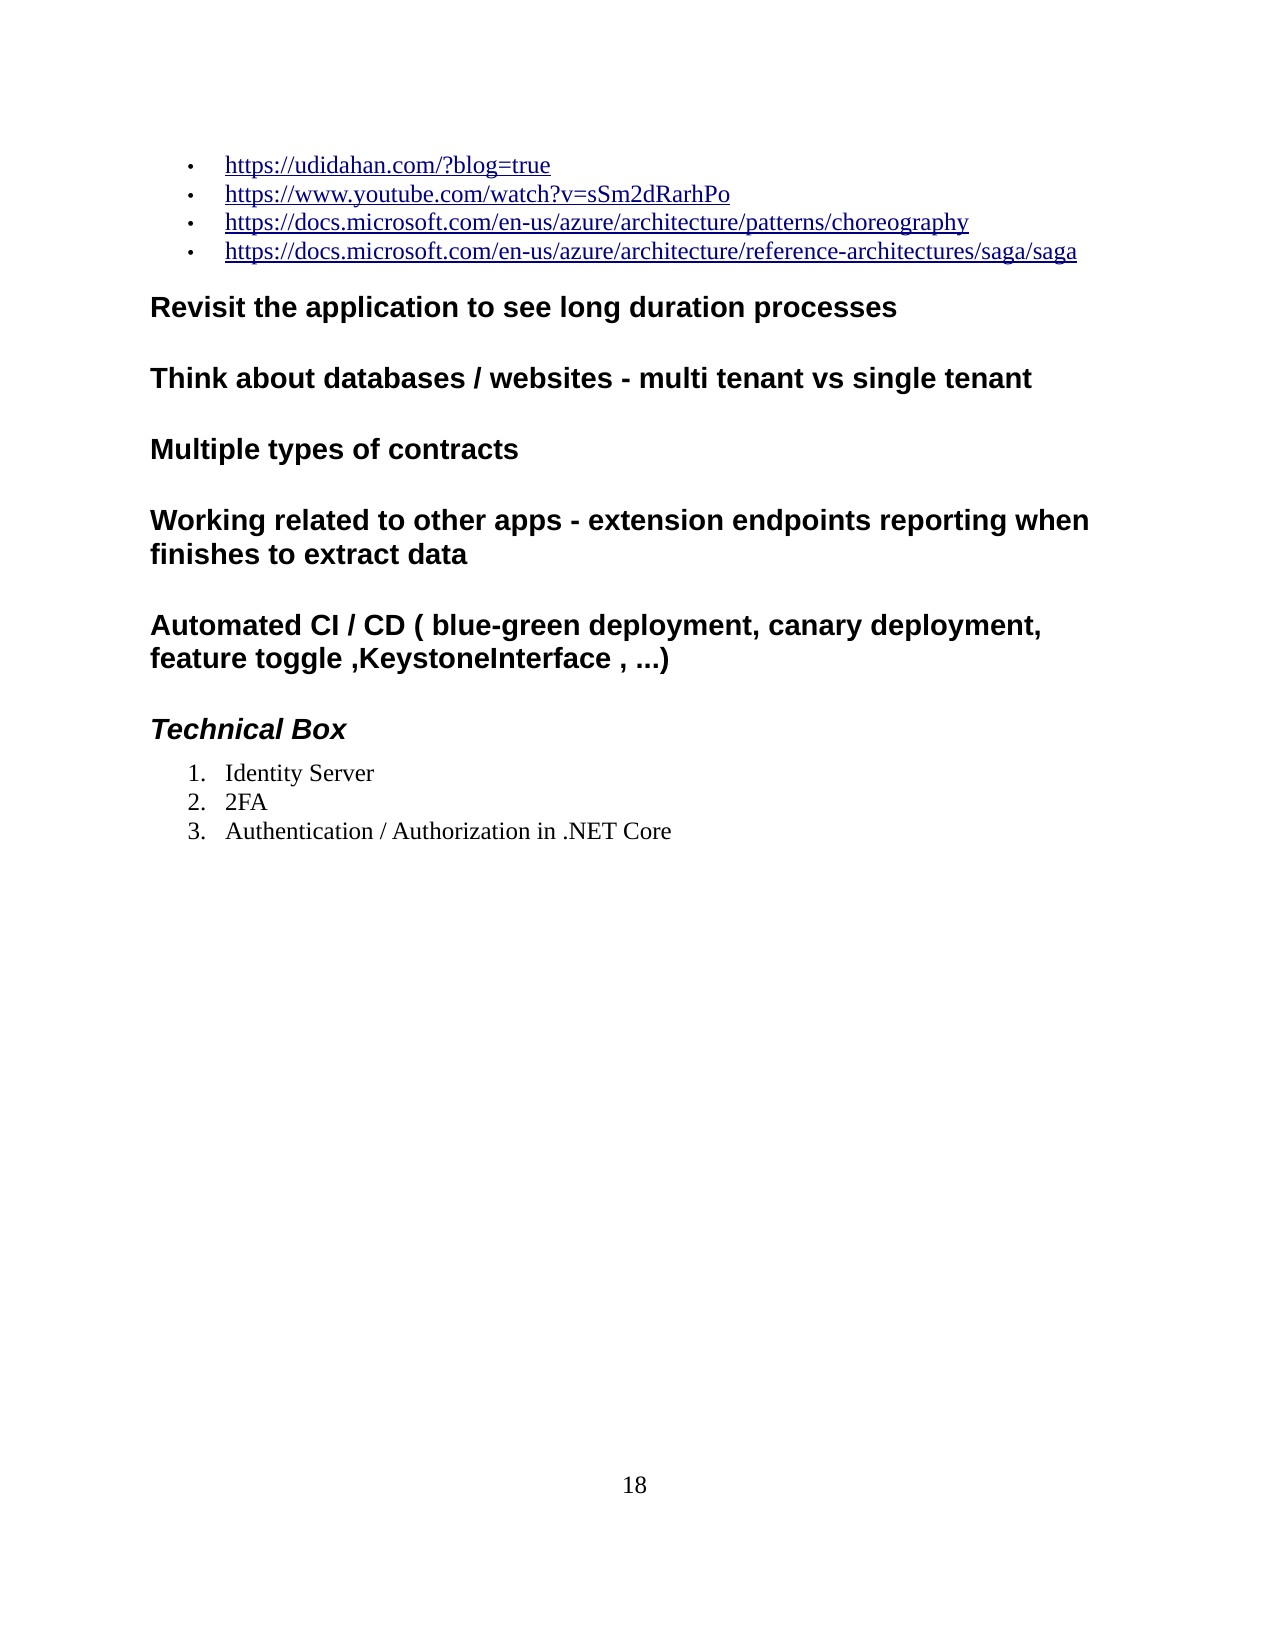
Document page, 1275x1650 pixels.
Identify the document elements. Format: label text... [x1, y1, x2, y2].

subtitle Automated CI / CD ( blue-green deployment, canary deployment, feature toggle ,KeystoneInterface , ...) [150, 608, 1125, 675]
subtitle Working related to other apps - extension endpoints reporting when finishes to extract data [150, 503, 1125, 570]
list https://docs.microsoft.com/en-us/azure/architecture/patterns/choreography [187, 207, 1125, 236]
list 2FA [187, 787, 1125, 816]
list Identity Server [187, 758, 1125, 787]
list https://udidahan.com/?blog=true [187, 150, 1125, 179]
list Authentication / Authorization in .NET Core [187, 816, 1125, 844]
subtitle Multiple types of contracts [150, 432, 1125, 466]
list https://www.youtube.com/watch?v=sSm2dRarhPo [187, 179, 1125, 207]
subtitle Revisit the application to see long duration processes [150, 290, 1125, 323]
subtitle Think about databases / websites - multi tenant vs single tenant [150, 361, 1125, 394]
subtitle Technical Box [150, 712, 1125, 746]
list https://docs.microsoft.com/en-us/azure/architecture/reference-architectures/saga/saga [187, 236, 1125, 265]
